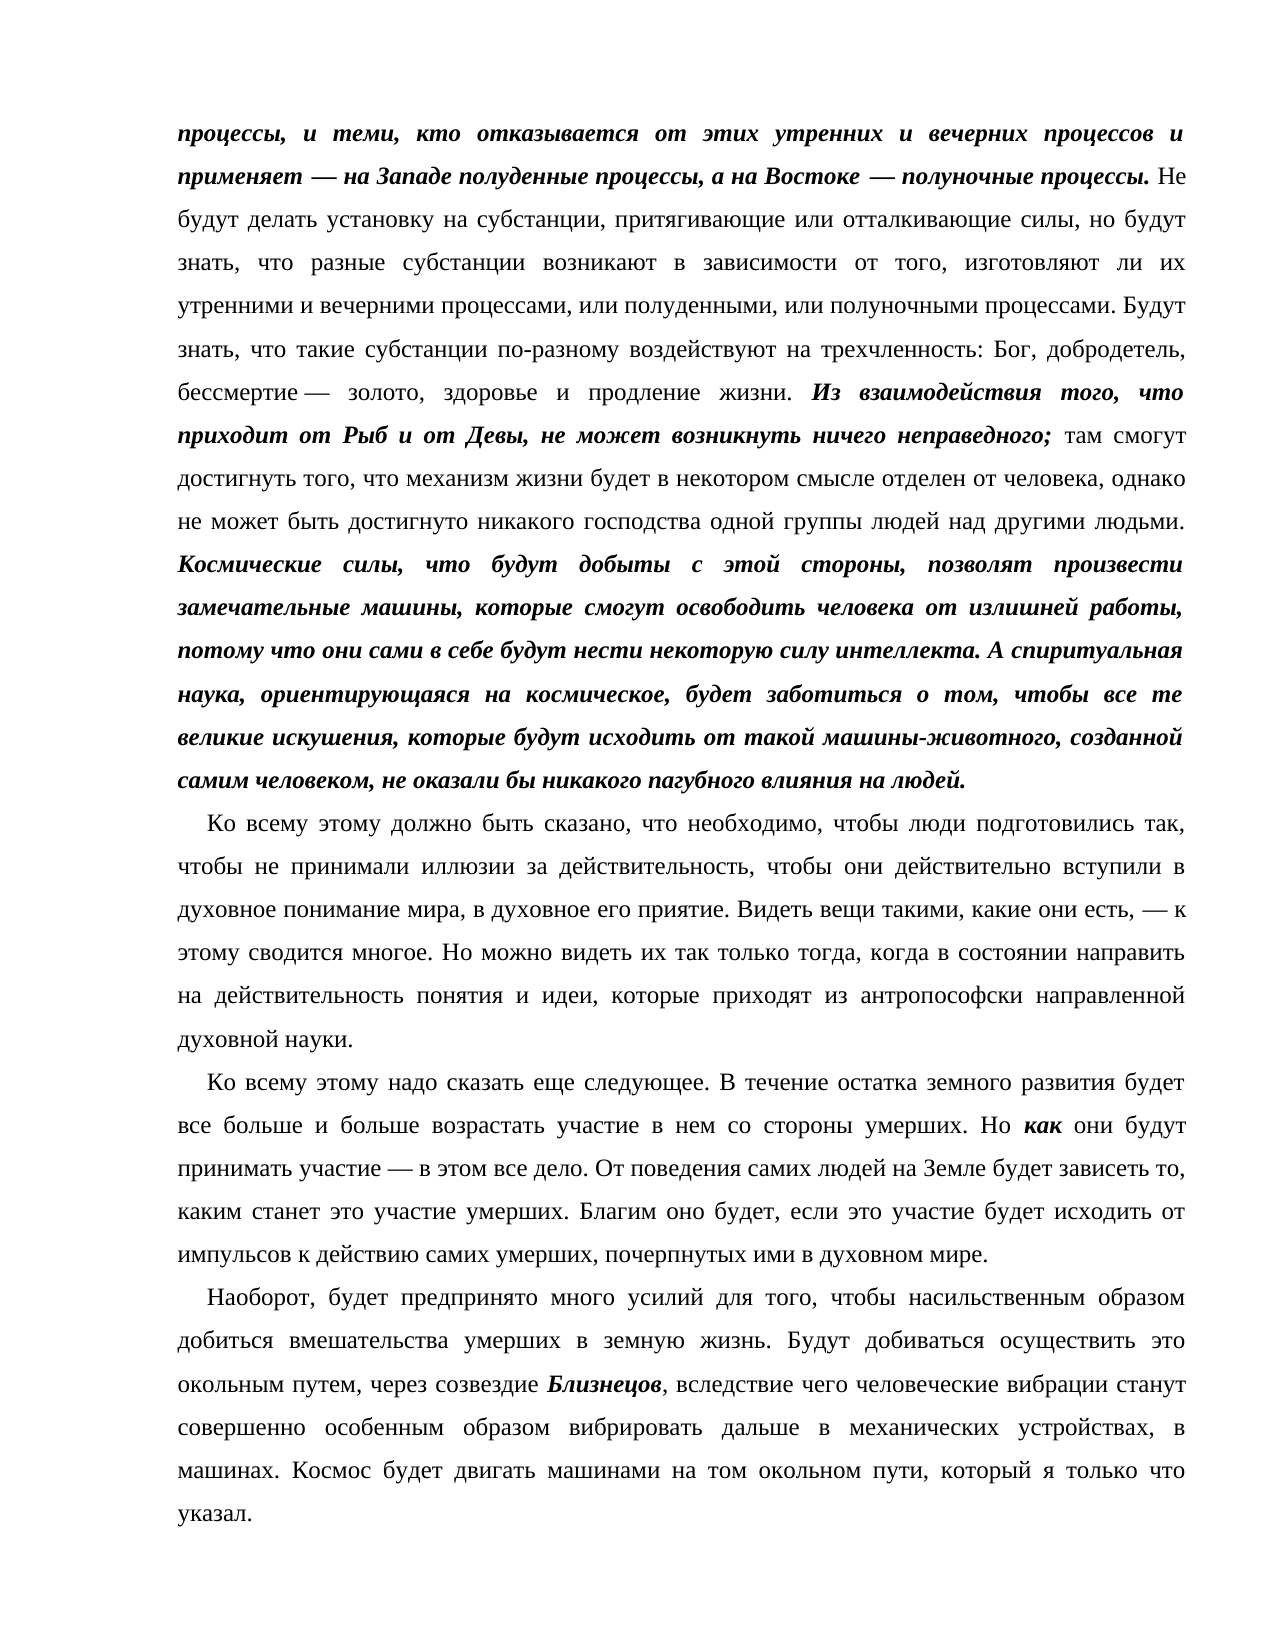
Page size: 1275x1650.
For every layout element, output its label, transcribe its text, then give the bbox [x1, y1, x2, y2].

text Ко всему этому надо сказать еще следующее. В течение остатка земного развития будет все больше и больше возрастать участие в нем со стороны умерших. Но как они будут принимать участие — в этом все дело. От поведения самих людей на Земле будет зависеть то, каким станет это участие умерших. Благим оно будет, если это участие будет исходить от импульсов к действию самих умерших, почерпнутых ими в духовном мире. [177, 1067, 1186, 1268]
text Ко всему этому должно быть сказано, что необходимо, чтобы люди подготовились так, чтобы не принимали иллюзии за действительность, чтобы они действительно вступили в духовное понимание мира, в духовное его приятие. Видеть вещи такими, какие они есть, — к этому сводится многое. Но можно видеть их так только тогда, когда в состоянии направить на действительность понятия и идеи, которые приходят из антропософски направленной духовной науки. [177, 808, 1186, 1052]
text процессы, и теми, кто отказывается от этих утренних и вечерних процессов и применяет — на Западе полуденные процессы, а на Востоке — полуночные процессы. Не будут делать установку на субстанции, притягивающие или отталкивающие силы, но будут знать, что разные субстанции возникают в зависимости от того, изготовляют ли их утренними и вечерними процессами, или полуденными, или полуночными процессами. Будут знать, что такие субстанции по-разному воздействуют на трехчленность: Бог, добродетель, бессмертие — золото, здоровье и продление жизни. Из взаимодействия того, что приходит от Рыб и от Девы, не может возникнуть ничего неправедного; там смогут достигнуть того, что механизм жизни будет в некотором смысле отделен от человека, однако не может быть достигнуто никакого господства одной группы людей над другими людьми. Космические силы, что будут добыты с этой стороны, позволят произвести замечательные машины, которые смогут освободить человека от излишней работы, потому что они сами в себе будут нести некоторую силу интеллекта. А спиритуальная наука, ориентирующаяся на космическое, будет заботиться о том, чтобы все те великие искушения, которые будут исходить от такой машины-животного, созданной самим человеком, не оказали бы никакого пагубного влияния на людей. [177, 118, 1186, 794]
text Наоборот, будет предпринято много усилий для того, чтобы насильственным образом добиться вмешательства умерших в земную жизнь. Будут добиваться осуществить это окольным путем, через созвездие Близнецов, вследствие чего человеческие вибрации станут совершенно особенным образом вибрировать дальше в механических устройствах, в машинах. Космос будет двигать машинами на том окольном пути, который я только что указал. [177, 1282, 1186, 1527]
